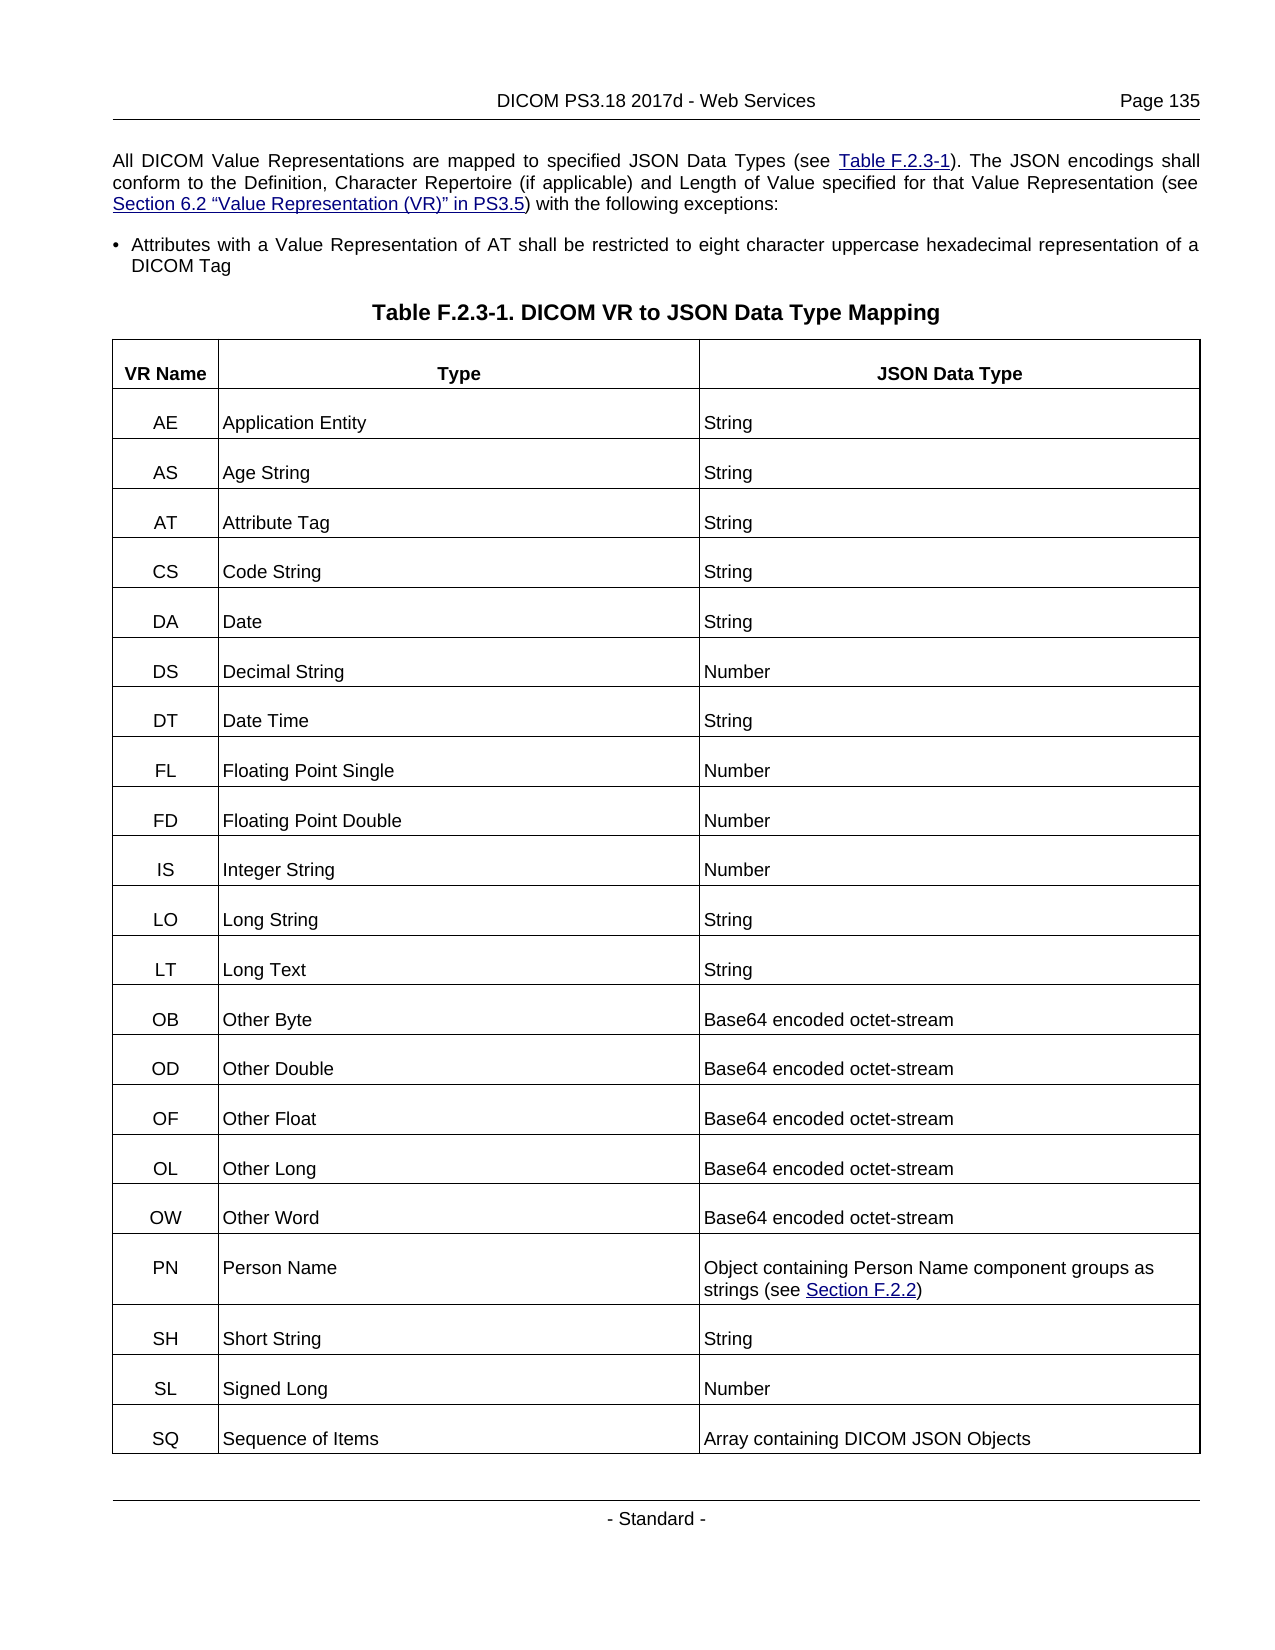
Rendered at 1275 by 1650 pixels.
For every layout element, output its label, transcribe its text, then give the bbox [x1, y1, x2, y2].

table_cell String [700, 1305, 1199, 1354]
table_cell PN [113, 1234, 218, 1304]
table_cell Number [700, 737, 1199, 786]
table_cell AS [113, 439, 218, 487]
table_cell Array containing DICOM JSON Objects [700, 1405, 1199, 1453]
table_cell Long String [219, 886, 699, 935]
table_cell Long Text [219, 936, 699, 984]
text Table F.2.3-1. DICOM VR to JSON Data Type Mapping [112, 299, 1200, 325]
table_cell SL [113, 1355, 218, 1403]
table_cell String [700, 439, 1199, 487]
table_cell FL [113, 737, 218, 786]
table_cell Person Name [219, 1234, 699, 1304]
table_cell Number [700, 1355, 1199, 1403]
table_cell OB [113, 985, 218, 1034]
table_cell Date Time [219, 687, 699, 736]
table_cell Short String [219, 1305, 699, 1354]
table_cell Sequence of Items [219, 1405, 699, 1453]
table_cell Decimal String [219, 638, 699, 686]
table_cell String [700, 389, 1199, 438]
table_header VR Name [113, 340, 218, 388]
table_cell OF [113, 1085, 218, 1133]
table_cell Signed Long [219, 1355, 699, 1403]
table_cell DT [113, 687, 218, 736]
table_cell AE [113, 389, 218, 438]
table_cell String [700, 538, 1199, 587]
table_cell Number [700, 787, 1199, 835]
table_cell LT [113, 936, 218, 984]
table_cell Code String [219, 538, 699, 587]
table_cell String [700, 687, 1199, 736]
table_cell String [700, 886, 1199, 935]
table_cell SH [113, 1305, 218, 1354]
table_cell Base64 encoded octet-stream [700, 1135, 1199, 1183]
table_cell CS [113, 538, 218, 587]
table_cell Other Float [219, 1085, 699, 1133]
table_cell Floating Point Double [219, 787, 699, 835]
table_cell Base64 encoded octet-stream [700, 985, 1199, 1034]
table_cell DS [113, 638, 218, 686]
table_cell Floating Point Single [219, 737, 699, 786]
table_cell OD [113, 1035, 218, 1084]
table_cell OL [113, 1135, 218, 1183]
table_cell Integer String [219, 836, 699, 885]
table_cell IS [113, 836, 218, 885]
table_cell String [700, 588, 1199, 637]
table_cell String [700, 489, 1199, 537]
table_header JSON Data Type [700, 340, 1199, 388]
text All DICOM Value Representations are mapped to specified JSON Data Types (see Table F.2.3-1). The JSON encodings shall conform to the Definition, Character Repertoire (if applicable) and Length of Value specified for that Value Representation (see Section 6.2 “Value Representation (VR)” in PS3.5) with the following exceptions: [112, 150, 1200, 215]
list Attributes with a Value Representation of AT shall be restricted to eight character uppercase hexadecimal representation of a DICOM Tag [112, 233, 1200, 277]
table_cell Other Byte [219, 985, 699, 1034]
table_cell Other Double [219, 1035, 699, 1084]
table_cell Age String [219, 439, 699, 487]
table_cell LO [113, 886, 218, 935]
table_cell OW [113, 1184, 218, 1233]
table_cell Number [700, 836, 1199, 885]
table_cell Date [219, 588, 699, 637]
table_cell String [700, 936, 1199, 984]
table_cell Base64 encoded octet-stream [700, 1035, 1199, 1084]
table_cell Base64 encoded octet-stream [700, 1184, 1199, 1233]
table_cell DA [113, 588, 218, 637]
table_cell FD [113, 787, 218, 835]
table_cell AT [113, 489, 218, 537]
table_cell Other Word [219, 1184, 699, 1233]
table_cell Attribute Tag [219, 489, 699, 537]
table_cell SQ [113, 1405, 218, 1453]
table_cell Other Long [219, 1135, 699, 1183]
table_cell Application Entity [219, 389, 699, 438]
table_cell Number [700, 638, 1199, 686]
table_cell Base64 encoded octet-stream [700, 1085, 1199, 1133]
table_cell Object containing Person Name component groups as strings (see Section F.2.2) [700, 1234, 1199, 1304]
table_header Type [219, 340, 699, 388]
